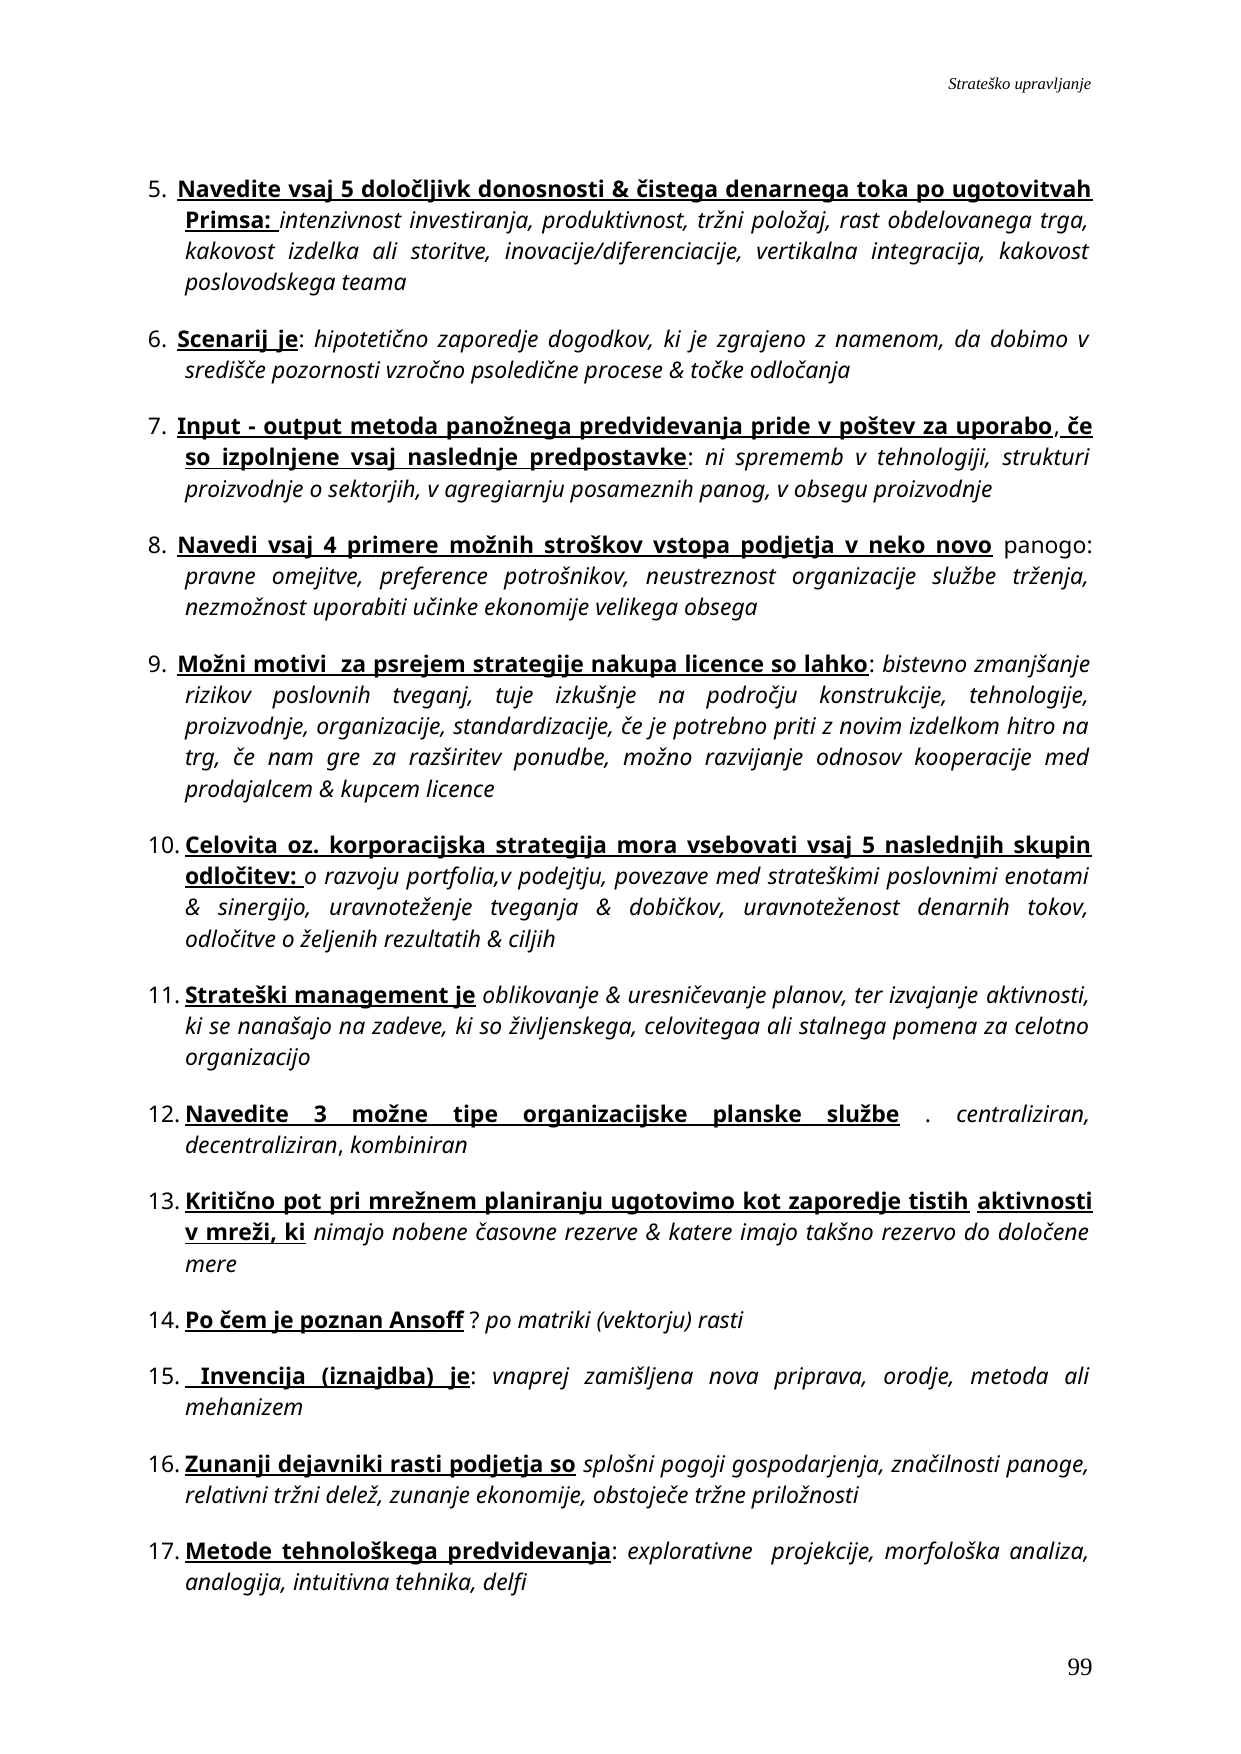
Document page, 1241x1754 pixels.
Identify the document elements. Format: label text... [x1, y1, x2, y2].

list Navedi vsaj 4 primere možnih stroškov vstopa podjetja v neko novo panogo: pravne omejitve, preference potrošnikov, neustreznost organizacije službe trženja, nezmožnost uporabiti učinke ekonomije velikega obsega [148, 529, 1093, 623]
list Strateški management je oblikovanje & uresničevanje planov, ter izvajanje aktivnosti, ki se nanašajo na zadeve, ki so življenskega, celovitegaa ali stalnega pomena za celotno organizacijo [148, 979, 1093, 1073]
list Po čem je poznan Ansoff ? po matriki (vektorju) rasti [148, 1304, 1093, 1335]
list Celovita oz. korporacijska strategija mora vsebovati vsaj 5 naslednjih skupin odločitev: o razvoju portfolia,v podejtju, povezave med strateškimi poslovnimi enotami & sinergijo, uravnoteženje tveganja & dobičkov, uravnoteženost denarnih tokov, odločitve o željenih rezultatih & ciljih [148, 829, 1093, 954]
list Scenarij je: hipotetično zaporedje dogodkov, ki je zgrajeno z namenom, da dobimo v središče pozornosti vzročno psoledične procese & točke odločanja [148, 323, 1093, 385]
list Navedite 3 možne tipe organizacijske planske službe . centraliziran, decentraliziran, kombiniran [148, 1098, 1093, 1160]
list Možni motivi za psrejem strategije nakupa licence so lahko: bistevno zmanjšanje rizikov poslovnih tveganj, tuje izkušnje na področju konstrukcije, tehnologije, proizvodnje, organizacije, standardizacije, če je potrebno priti z novim izdelkom hitro na trg, če nam gre za razširitev ponudbe, možno razvijanje odnosov kooperacije med prodajalcem & kupcem licence [148, 648, 1093, 804]
list Zunanji dejavniki rasti podjetja so splošni pogoji gospodarjenja, značilnosti panoge, relativni tržni delež, zunanje ekonomije, obstoječe tržne priložnosti [148, 1448, 1093, 1510]
list Input - output metoda panožnega predvidevanja pride v poštev za uporabo, če so izpolnjene vsaj naslednje predpostavke: ni sprememb v tehnologiji, strukturi proizvodnje o sektorjih, v agregiarnju posameznih panog, v obsegu proizvodnje [148, 410, 1093, 504]
list Metode tehnološkega predvidevanja: explorativne projekcije, morfološka analiza, analogija, intuitivna tehnika, delfi [148, 1535, 1093, 1598]
list Kritično pot pri mrežnem planiranju ugotovimo kot zaporedje tistih aktivnosti v mreži, ki nimajo nobene časovne rezerve & katere imajo takšno rezervo do določene mere [148, 1185, 1093, 1279]
list Invencija (iznajdba) je: vnaprej zamišljena nova priprava, orodje, metoda ali mehanizem [148, 1360, 1093, 1423]
list Navedite vsaj 5 določljivk donosnosti & čistega denarnega toka po ugotovitvah Primsa: intenzivnost investiranja, produktivnost, tržni položaj, rast obdelovanega trga, kakovost izdelka ali storitve, inovacije/diferenciacije, vertikalna integracija, kakovost poslovodskega teama [148, 173, 1093, 298]
